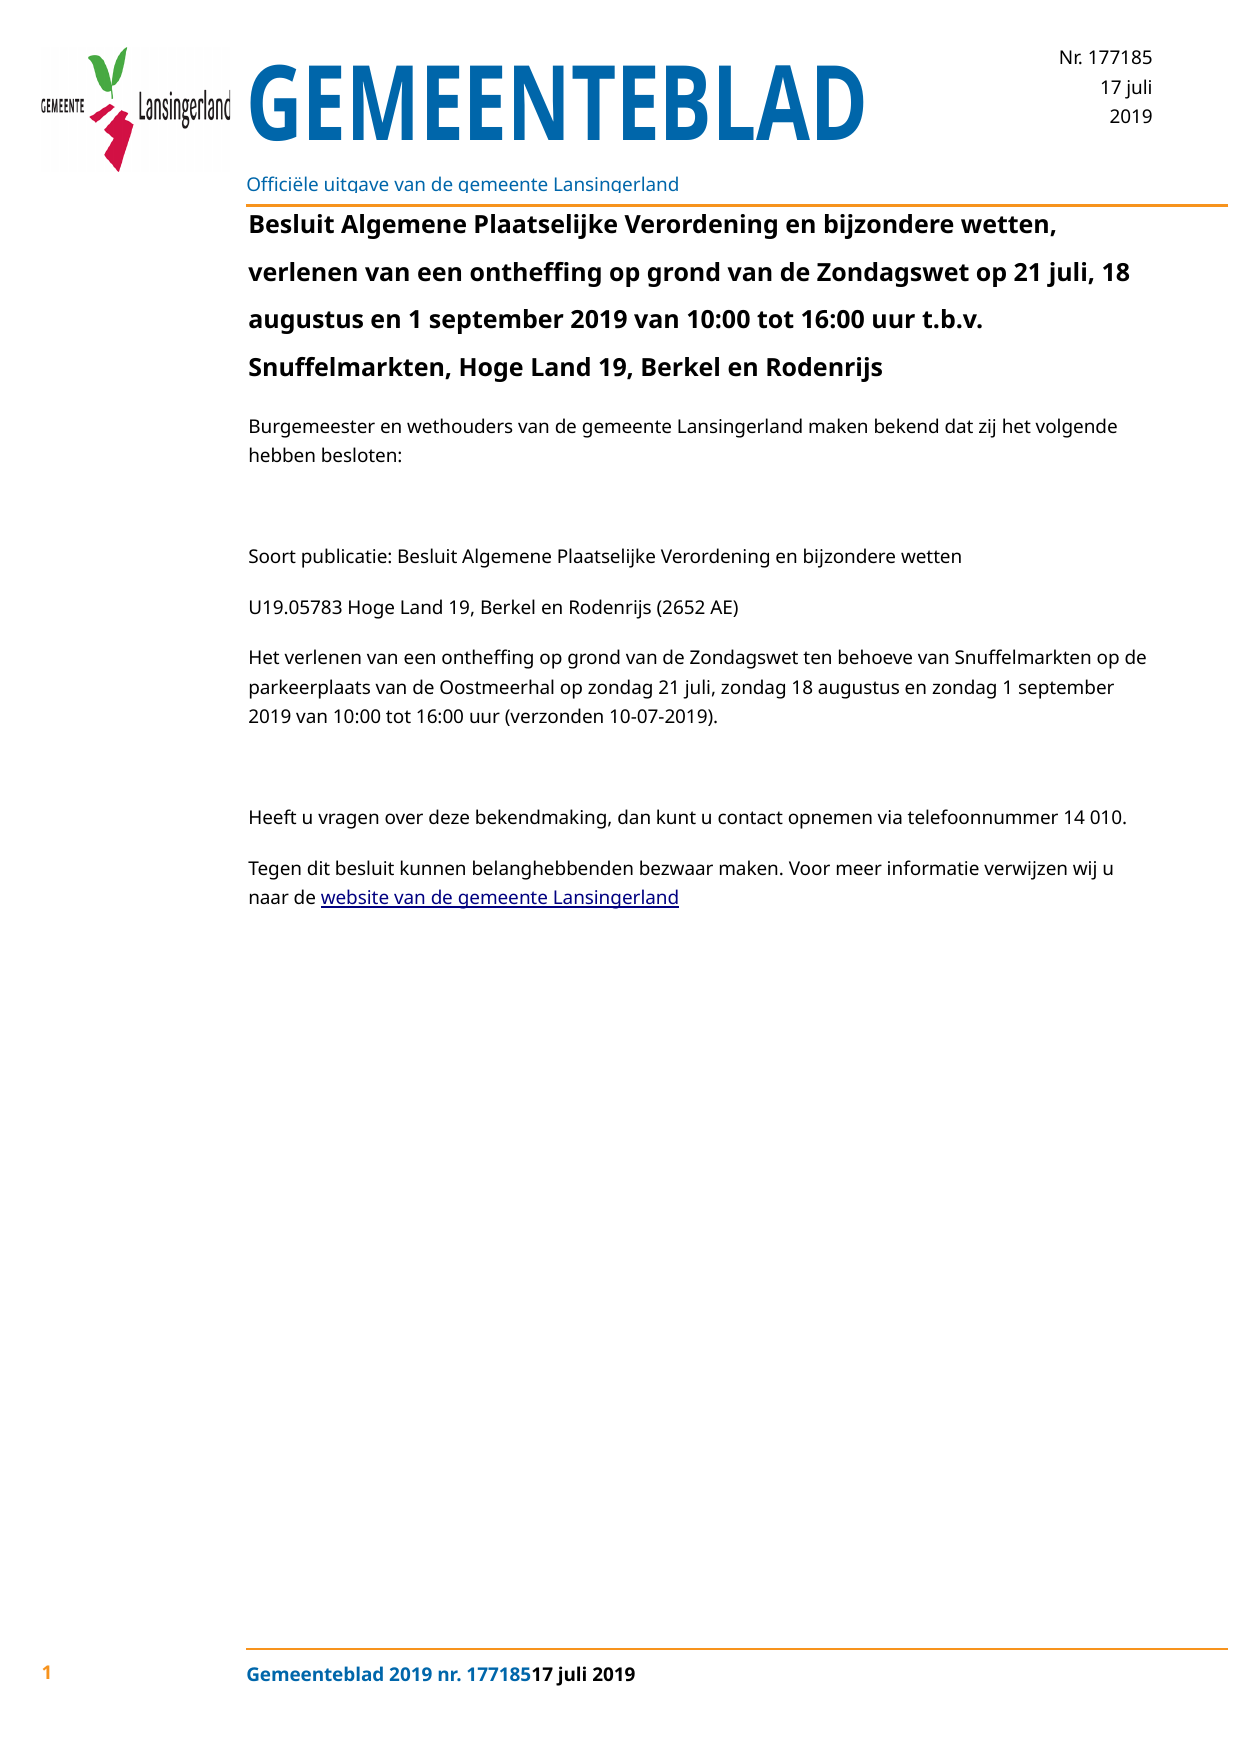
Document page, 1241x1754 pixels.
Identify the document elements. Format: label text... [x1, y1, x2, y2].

text Het verlenen van een ontheffing op grond van de Zondagswet ten behoeve van Snuffelmarkten op de parkeerplaats van de Oostmeerhal op zondag 21 juli, zondag 18 augustus en zondag 1 september 2019 van 10:00 tot 16:00 uur (verzonden 10-07-2019). [248, 644, 1152, 729]
text Besluit Algemene Plaatselijke Verordening en bijzondere wetten, verlenen van een ontheffing op grond van de Zondagswet op 21 juli, 18 augustus en 1 september 2019 van 10:00 tot 16:00 uur t.b.v. Snuffelmarkten, Hoge Land 19, Berkel en Rodenrijs [248, 207, 1152, 384]
text U19.05783 Hoge Land 19, Berkel en Rodenrijs (2652 AE) [248, 594, 1152, 620]
picture [41, 47, 231, 172]
text Burgemeester en wethouders van de gemeente Lansingerland maken bekend dat zij het volgende hebben besloten: [248, 413, 1152, 468]
text Soort publicatie: Besluit Algemene Plaatselijke Verordening en bijzondere wetten [248, 543, 1152, 569]
text Heeft u vragen over deze bekendmaking, dan kunt u contact opnemen via telefoonnummer 14 010. [248, 804, 1152, 830]
text Tegen dit besluit kunnen belanghebbenden bezwaar maken. Voor meer informatie verwijzen wij u naar de website van de gemeente Lansingerland [248, 855, 1152, 910]
